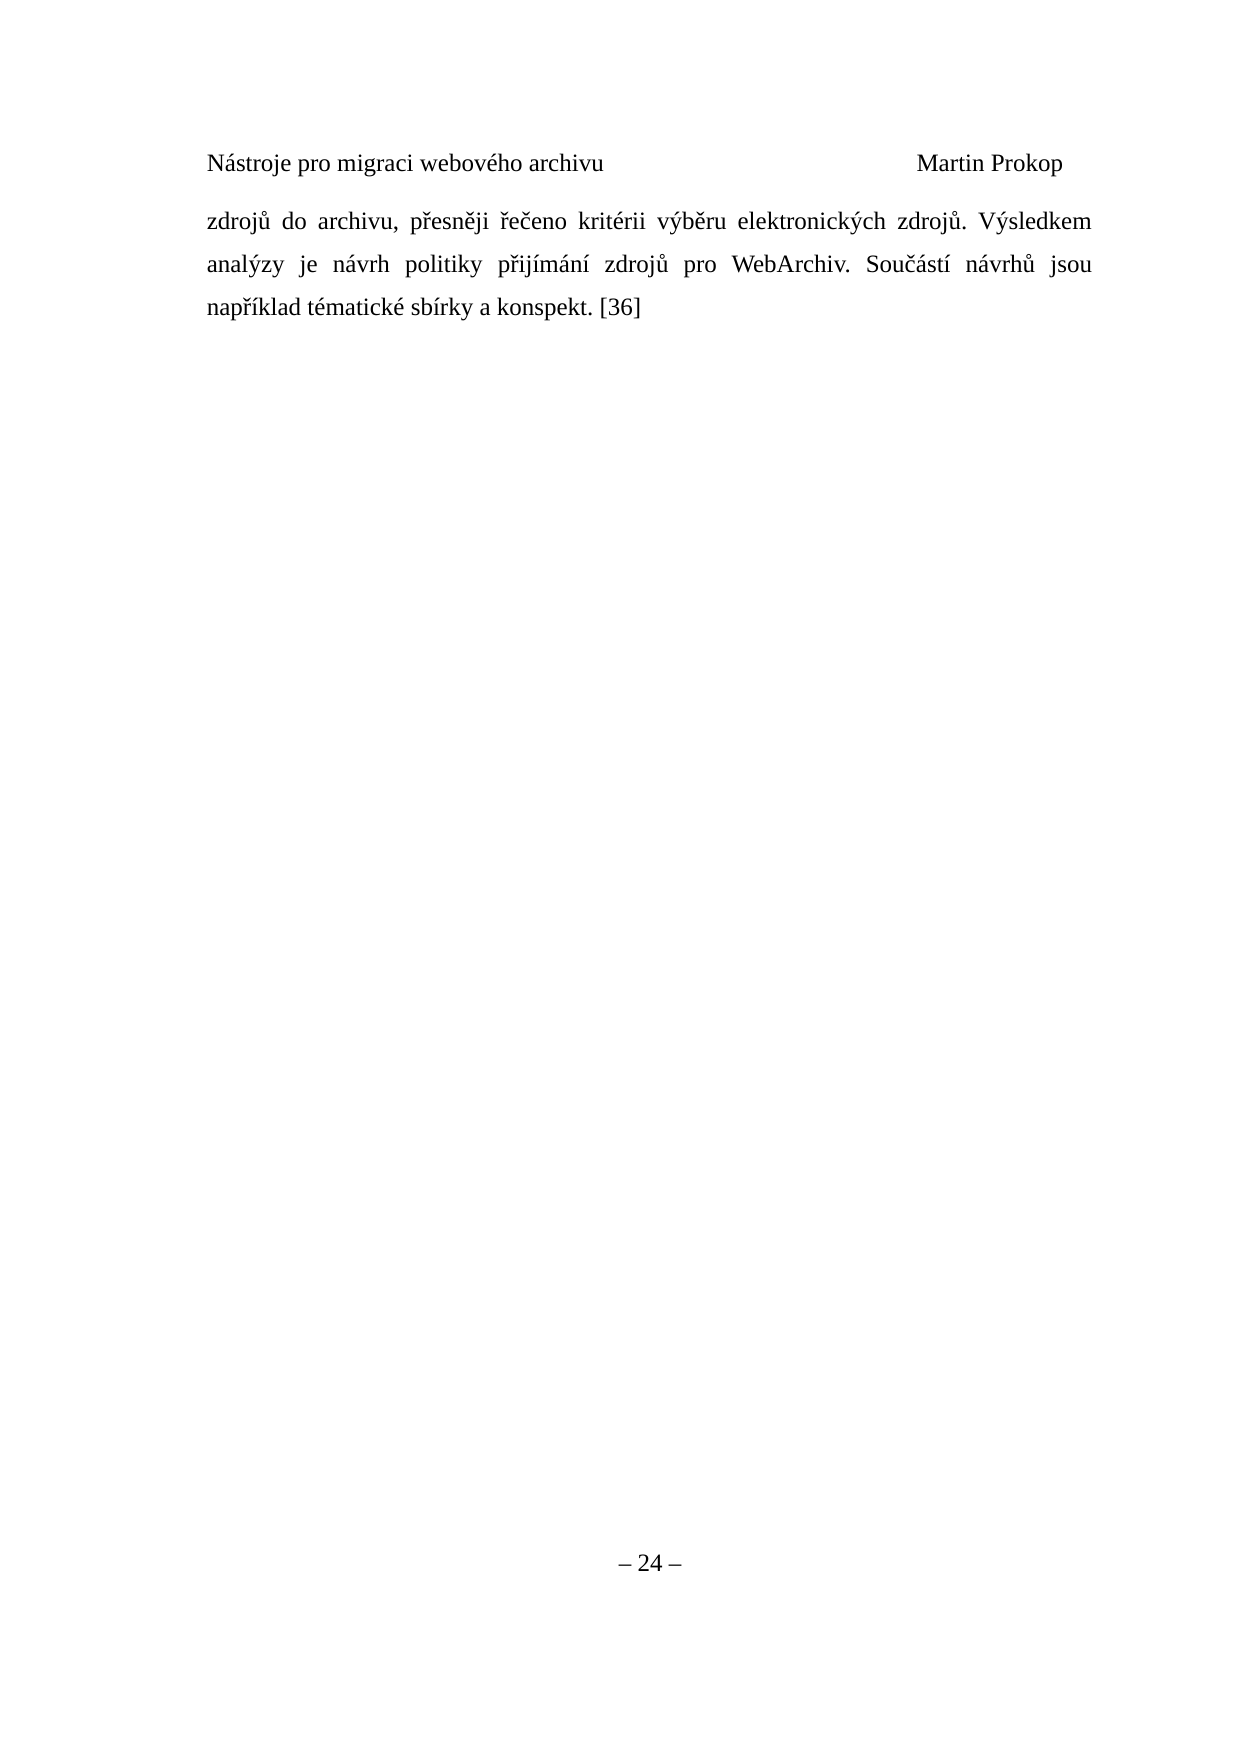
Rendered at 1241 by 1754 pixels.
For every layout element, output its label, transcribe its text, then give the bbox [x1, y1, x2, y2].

text zdrojů do archivu, přesněji řečeno kritérii výběru elektronických zdrojů. Výsledkem analýzy je návrh politiky přijímání zdrojů pro WebArchiv. Součástí návrhů jsou například tématické sbírky a konspekt. [36] [207, 206, 1093, 321]
